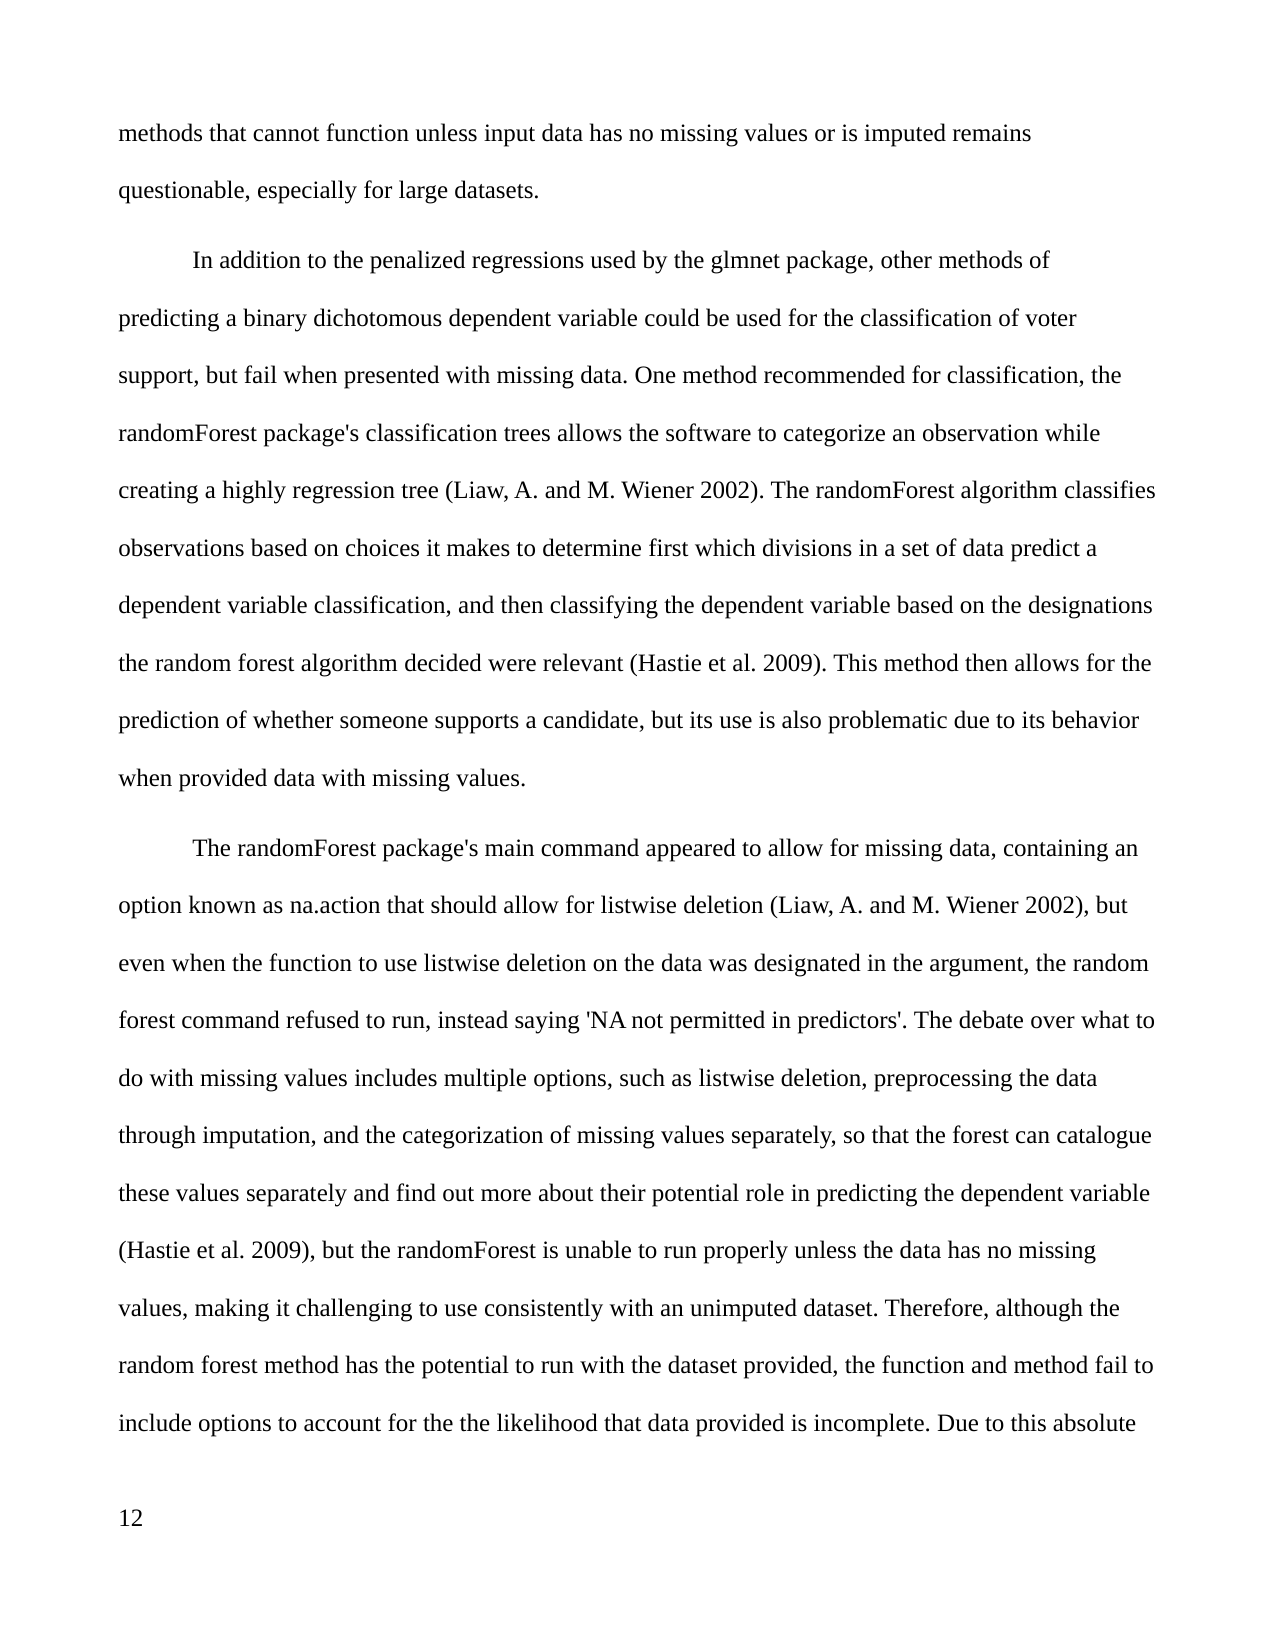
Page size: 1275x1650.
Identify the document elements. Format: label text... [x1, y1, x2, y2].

text In addition to the penalized regressions used by the glmnet package, other methods of predicting a binary dichotomous dependent variable could be used for the classification of voter support, but fail when presented with missing data. One method recommended for classification, the randomForest package's classification trees allows the software to categorize an observation while creating a highly regression tree (Liaw, A. and M. Wiener 2002). The randomForest algorithm classifies observations based on choices it makes to determine first which divisions in a set of data predict a dependent variable classification, and then classifying the dependent variable based on the designations the random forest algorithm decided were relevant (Hastie et al. 2009). This method then allows for the prediction of whether someone supports a candidate, but its use is also problematic due to its behavior when provided data with missing values. [118, 246, 1157, 792]
text methods that cannot function unless input data has no missing values or is imputed remains questionable, especially for large datasets. [118, 118, 1157, 204]
text The randomForest package's main command appeared to allow for missing data, containing an option known as na.action that should allow for listwise deletion (Liaw, A. and M. Wiener 2002), but even when the function to use listwise deletion on the data was designated in the argument, the random forest command refused to run, instead saying 'NA not permitted in predictors'. The debate over what to do with missing values includes multiple options, such as listwise deletion, preprocessing the data through imputation, and the categorization of missing values separately, so that the forest can catalogue these values separately and find out more about their potential role in predicting the dependent variable (Hastie et al. 2009), but the randomForest is unable to run properly unless the data has no missing values, making it challenging to use consistently with an unimputed dataset. Therefore, although the random forest method has the potential to run with the dataset provided, the function and method fail to include options to account for the the likelihood that data provided is incomplete. Due to this absolute [118, 833, 1157, 1437]
